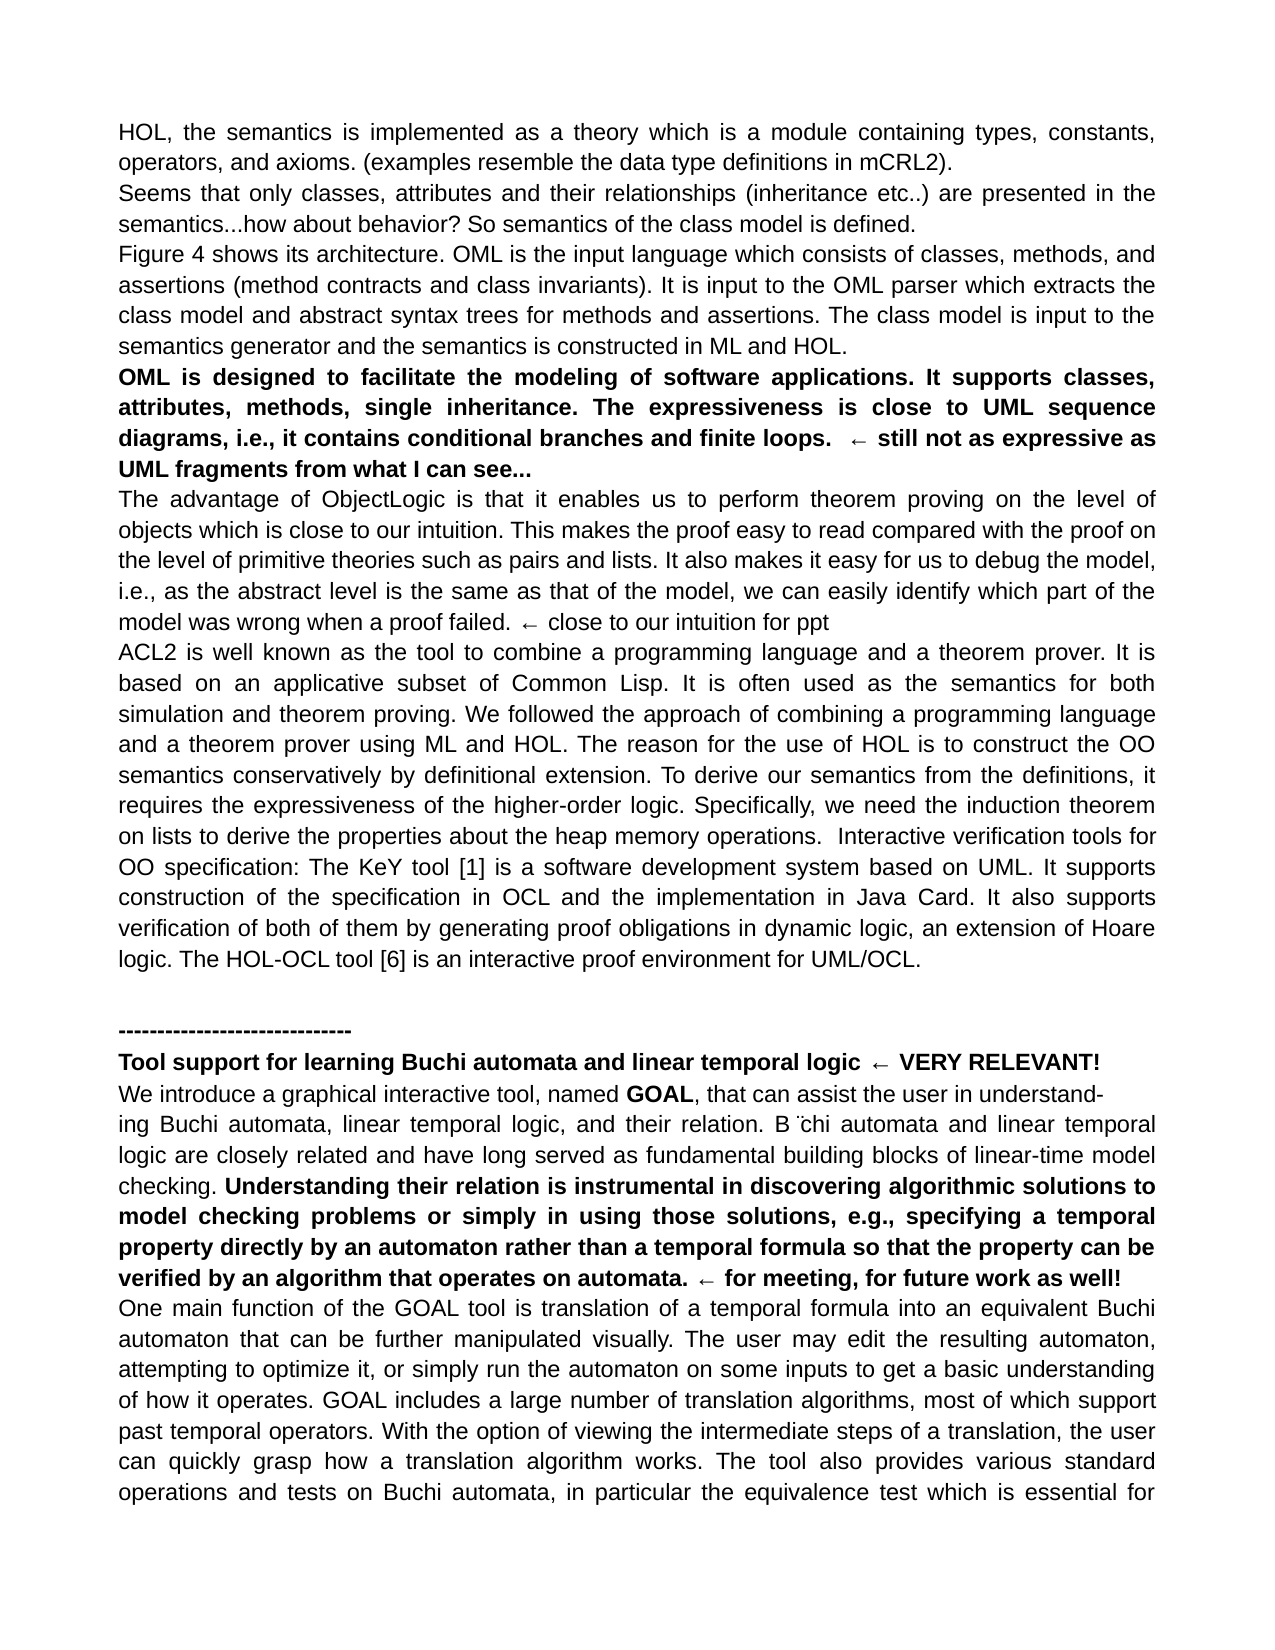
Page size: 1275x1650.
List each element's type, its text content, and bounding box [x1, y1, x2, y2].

text OML is designed to facilitate the modeling of software applications. It supports classes, attributes, methods, single inheritance. The expressiveness is close to UML sequence diagrams, i.e., it contains conditional branches and finite loops. ← still not as expressive as UML fragments from what I can see... [118, 363, 1157, 482]
text HOL, the semantics is implemented as a theory which is a module containing types, constants, operators, and axioms. (examples resemble the data type definitions in mCRL2). [118, 118, 1157, 176]
text Figure 4 shows its architecture. OML is the input language which consists of classes, methods, and assertions (method contracts and class invariants). It is input to the OML parser which extracts the class model and abstract syntax trees for methods and assertions. The class model is input to the semantics generator and the semantics is constructed in ML and HOL. [118, 241, 1157, 359]
text ------------------------------ [118, 1017, 1157, 1044]
text Tool support for learning Buchi automata and linear temporal logic ← VERY RELEVANT! [118, 1047, 1157, 1076]
text The advantage of ObjectLogic is that it enables us to perform theorem proving on the level of objects which is close to our intuition. This makes the proof easy to read compared with the proof on the level of primitive theories such as pairs and lists. It also makes it easy for us to debug the model, i.e., as the abstract level is the same as that of the model, we can easily identify which part of the model was wrong when a proof failed. ← close to our intuition for ppt [118, 486, 1157, 635]
text One main function of the GOAL tool is translation of a temporal formula into an equivalent Buchi automaton that can be further manipulated visually. The user may edit the resulting automaton, attempting to optimize it, or simply run the automaton on some inputs to get a basic understanding of how it operates. GOAL includes a large number of translation algorithms, most of which support past temporal operators. With the option of viewing the intermediate steps of a translation, the user can quickly grasp how a translation algorithm works. The tool also provides various standard operations and tests on Buchi automata, in particular the equivalence test which is essential for [118, 1294, 1157, 1505]
text ing Buchi automata, linear temporal logic, and their relation. B ̈chi automata and linear temporal logic are closely related and have long served as fundamental building blocks of linear-time model checking. Understanding their relation is instrumental in discovering algorithmic solutions to model checking problems or simply in using those solutions, e.g., specifying a temporal property directly by an automaton rather than a temporal formula so that the property can be verified by an algorithm that operates on automata. ← for meeting, for future work as well! [118, 1111, 1157, 1291]
text ACL2 is well known as the tool to combine a programming language and a theorem prover. It is based on an applicative subset of Common Lisp. It is often used as the semantics for both simulation and theorem proving. We followed the approach of combining a programming language and a theorem prover using ML and HOL. The reason for the use of HOL is to construct the OO semantics conservatively by definitional extension. To derive our semantics from the definitions, it requires the expressiveness of the higher-order logic. Specifically, we need the induction theorem on lists to derive the properties about the heap memory operations. Interactive verification tools for OO specification: The KeY tool [1] is a software development system based on UML. It supports construction of the specification in OCL and the implementation in Java Card. It also supports verification of both of them by generating proof obligations in dynamic logic, an extension of Hoare logic. The HOL-OCL tool [6] is an interactive proof environment for UML/OCL. [118, 639, 1157, 972]
text Seems that only classes, attributes and their relationships (inheritance etc..) are presented in the semantics...how about behavior? So semantics of the class model is defined. [118, 179, 1157, 237]
text We introduce a graphical interactive tool, named GOAL, that can assist the user in understand- [118, 1080, 1157, 1107]
